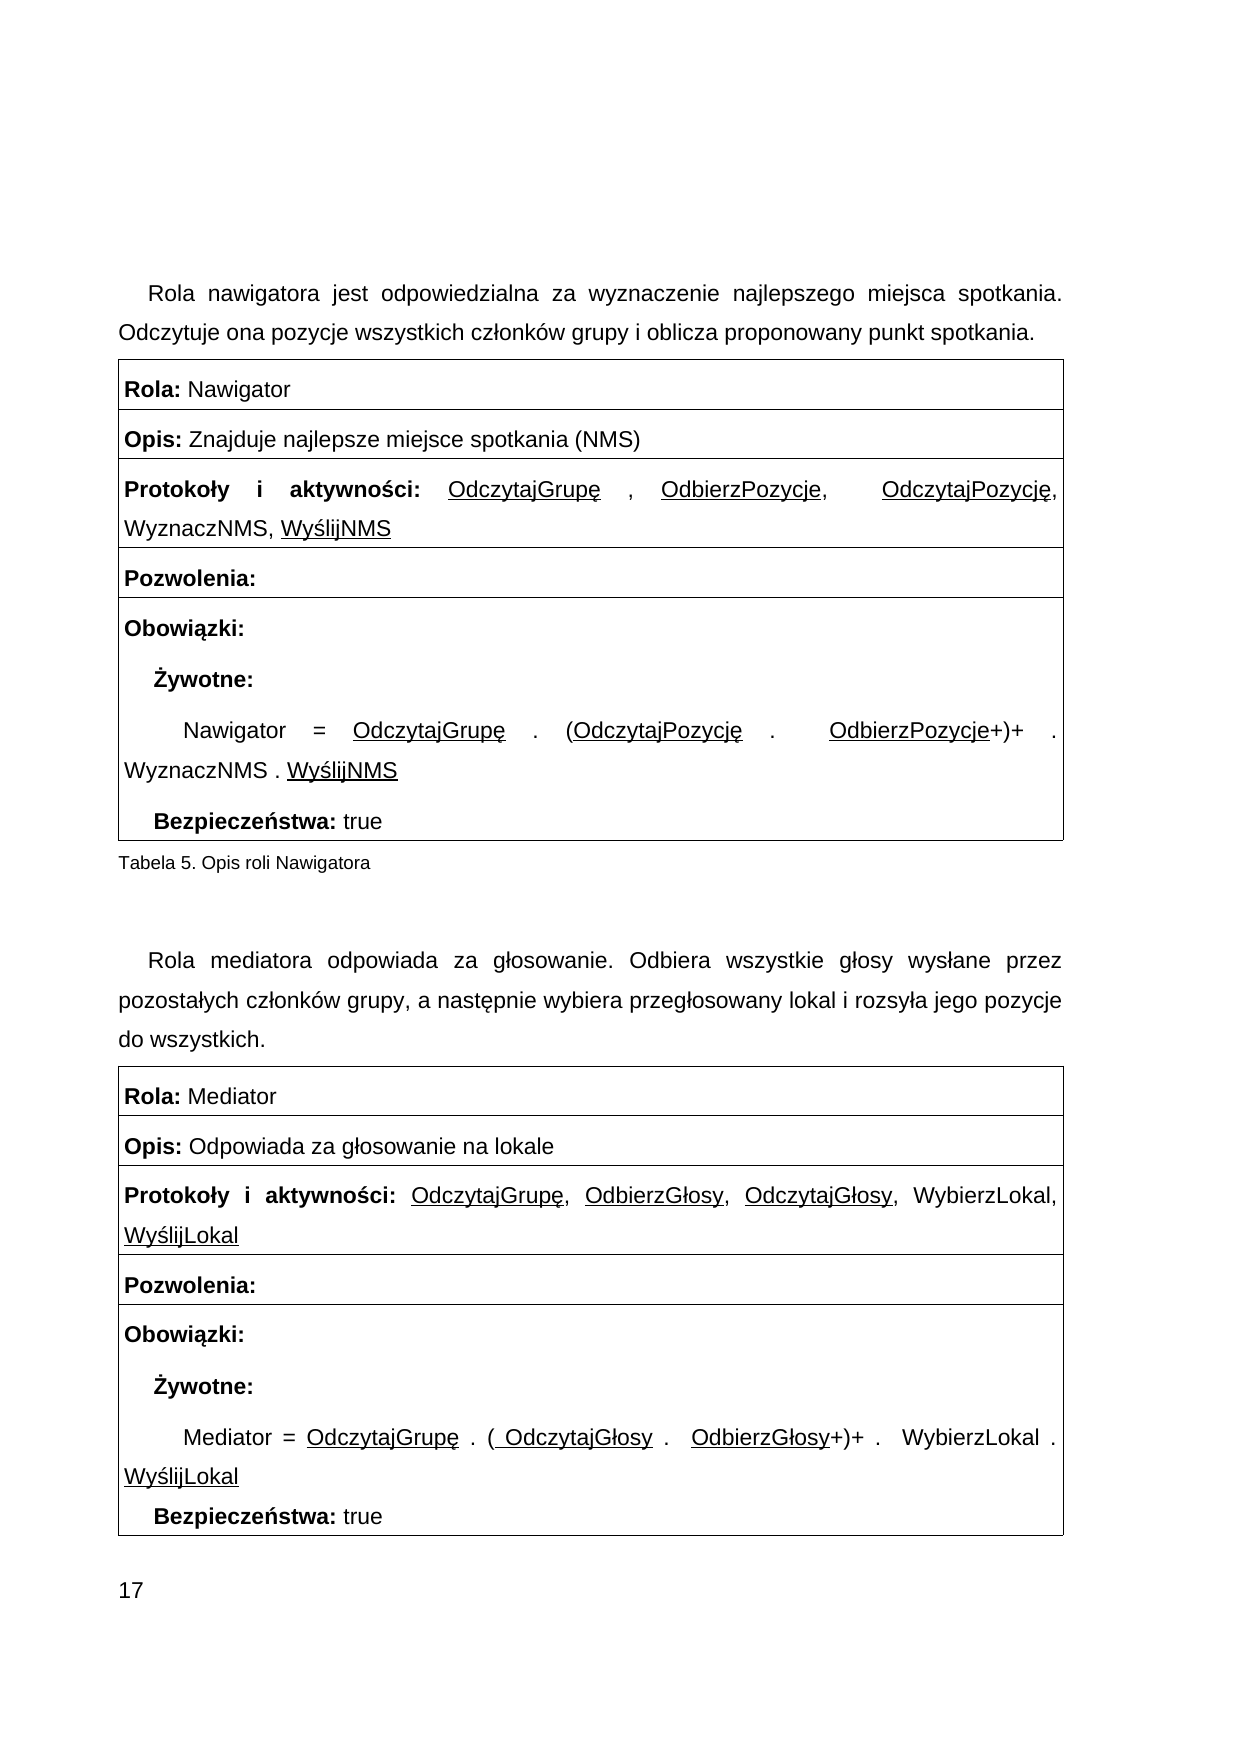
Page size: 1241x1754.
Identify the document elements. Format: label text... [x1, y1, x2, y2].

text Tabela 5. Opis roli Nawigatora [118, 852, 1063, 873]
table_cell Opis: Odpowiada za głosowanie na lokale [119, 1116, 1063, 1165]
table_cell Obowiązki: Żywotne: Nawigator = OdczytajGrupę . (OdczytajPozycję . OdbierzPozycje+)+ . WyznaczNMS . WyślijNMS Bezpieczeństwa: true [119, 598, 1063, 840]
table_header Rola: Mediator [119, 1067, 1063, 1115]
table_cell Pozwolenia: [119, 548, 1063, 597]
text Rola nawigatora jest odpowiedzialna za wyznaczenie najlepszego miejsca spotkania. Odczytuje ona pozycje wszystkich członków grupy i oblicza proponowany punkt spotkania. [118, 280, 1063, 346]
table_cell Obowiązki: Żywotne: Mediator = OdczytajGrupę . ( OdczytajGłosy . OdbierzGłosy+)+ . WybierzLokal . WyślijLokal Bezpieczeństwa: true [119, 1305, 1063, 1535]
table_cell Pozwolenia: [119, 1255, 1063, 1304]
table_cell Protokoły i aktywności: OdczytajGrupę , OdbierzPozycje, OdczytajPozycję, WyznaczNMS, WyślijNMS [119, 459, 1063, 547]
table_cell Protokoły i aktywności: OdczytajGrupę, OdbierzGłosy, OdczytajGłosy, WybierzLokal, WyślijLokal [119, 1166, 1063, 1254]
table_header Rola: Nawigator [119, 360, 1063, 408]
text Rola mediatora odpowiada za głosowanie. Odbiera wszystkie głosy wysłane przez pozostałych członków grupy, a następnie wybiera przegłosowany lokal i rozsyła jego pozycje do wszystkich. [118, 947, 1063, 1052]
table_cell Opis: Znajduje najlepsze miejsce spotkania (NMS) [119, 410, 1063, 458]
